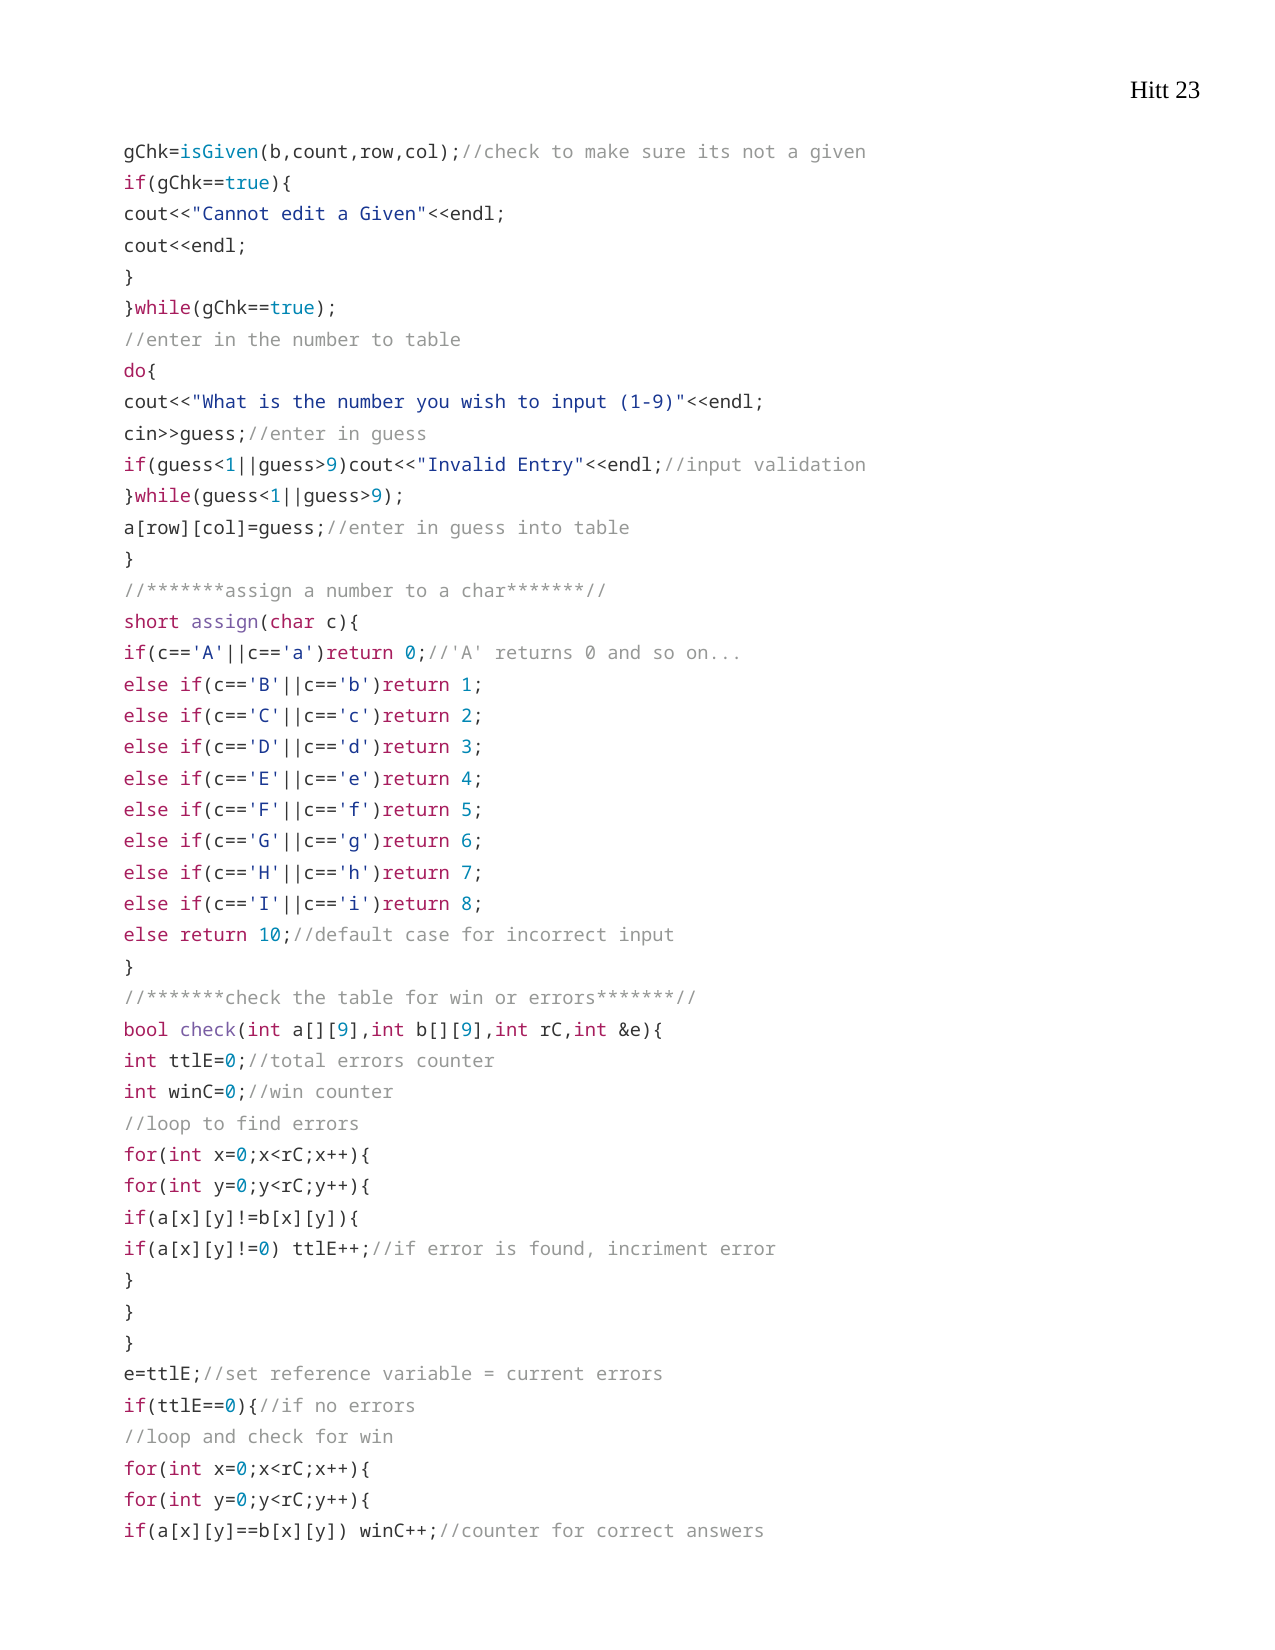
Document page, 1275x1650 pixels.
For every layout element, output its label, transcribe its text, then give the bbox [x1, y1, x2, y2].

table_cell [75, 982, 120, 1013]
table_cell if(ttlE==0){//if no errors [120, 1389, 1138, 1421]
table_cell else if(c=='H'||c=='h')return 7; [120, 856, 1138, 887]
table_cell [75, 543, 120, 574]
table_cell [75, 856, 120, 887]
table_cell [75, 1201, 120, 1232]
table_cell cout<<endl; [120, 229, 1138, 260]
table_cell [75, 198, 120, 229]
table_cell [75, 229, 120, 260]
table_cell //*******check the table for win or errors*******// [120, 982, 1138, 1013]
table_cell else if(c=='G'||c=='g')return 6; [120, 825, 1138, 856]
table_cell [75, 480, 120, 511]
table_cell gChk=isGiven(b,count,row,col);//check to make sure its not a given [120, 135, 1138, 166]
table_cell else if(c=='C'||c=='c')return 2; [120, 699, 1138, 731]
table_cell [75, 699, 120, 731]
table_cell else if(c=='B'||c=='b')return 1; [120, 668, 1138, 699]
table_cell for(int x=0;x<rC;x++){ [120, 1138, 1138, 1170]
table_cell [75, 605, 120, 637]
table_cell [75, 1295, 120, 1326]
table_cell [75, 1421, 120, 1452]
table_cell [75, 1138, 120, 1170]
table_cell [75, 574, 120, 605]
table_cell if(a[x][y]!=0) ttlE++;//if error is found, incriment error [120, 1233, 1138, 1264]
table_cell e=ttlE;//set reference variable = current errors [120, 1358, 1138, 1389]
table_cell else if(c=='E'||c=='e')return 4; [120, 762, 1138, 793]
table_cell short assign(char c){ [120, 605, 1138, 637]
table_cell [75, 1044, 120, 1076]
table_cell [75, 166, 120, 198]
table_cell [75, 1326, 120, 1358]
table_cell [75, 1013, 120, 1044]
table_cell cout<<"Cannot edit a Given"<<endl; [120, 198, 1138, 229]
table_cell [75, 386, 120, 417]
table_cell else if(c=='I'||c=='i')return 8; [120, 888, 1138, 919]
table_cell [75, 1483, 120, 1514]
table_cell }while(gChk==true); [120, 292, 1138, 323]
table_cell for(int y=0;y<rC;y++){ [120, 1483, 1138, 1514]
table_cell [75, 731, 120, 762]
table_cell //enter in the number to table [120, 323, 1138, 354]
table_cell int ttlE=0;//total errors counter [120, 1044, 1138, 1076]
table_cell if(a[x][y]==b[x][y]) winC++;//counter for correct answers [120, 1515, 1138, 1546]
table_cell [75, 323, 120, 354]
table_cell [75, 1170, 120, 1201]
table_cell [75, 135, 120, 166]
table_cell [75, 668, 120, 699]
table_cell } [120, 1326, 1138, 1358]
table_cell if(gChk==true){ [120, 166, 1138, 198]
table_cell [75, 1076, 120, 1107]
table_cell [75, 1389, 120, 1421]
table_cell } [120, 1264, 1138, 1295]
table_cell int winC=0;//win counter [120, 1076, 1138, 1107]
table_cell [75, 1452, 120, 1483]
table_cell else if(c=='F'||c=='f')return 5; [120, 794, 1138, 825]
table_cell [75, 511, 120, 543]
table_cell do{ [120, 355, 1138, 386]
table_cell //loop and check for win [120, 1421, 1138, 1452]
table_cell [75, 1358, 120, 1389]
table_cell [75, 1107, 120, 1138]
table_cell for(int y=0;y<rC;y++){ [120, 1170, 1138, 1201]
table_cell [75, 825, 120, 856]
table_cell [75, 1264, 120, 1295]
table_cell if(a[x][y]!=b[x][y]){ [120, 1201, 1138, 1232]
table_cell [75, 919, 120, 950]
table_cell } [120, 260, 1138, 292]
table_cell } [120, 1295, 1138, 1326]
table_cell for(int x=0;x<rC;x++){ [120, 1452, 1138, 1483]
table_cell if(c=='A'||c=='a')return 0;//'A' returns 0 and so on... [120, 637, 1138, 668]
table_cell cout<<"What is the number you wish to input (1-9)"<<endl; [120, 386, 1138, 417]
table_cell [75, 637, 120, 668]
table_cell if(guess<1||guess>9)cout<<"Invalid Entry"<<endl;//input validation [120, 449, 1138, 480]
table_cell [75, 794, 120, 825]
table_cell [75, 417, 120, 448]
table_cell [75, 1515, 120, 1546]
table_cell [75, 449, 120, 480]
table_cell [75, 888, 120, 919]
table_cell else return 10;//default case for incorrect input [120, 919, 1138, 950]
table_cell a[row][col]=guess;//enter in guess into table [120, 511, 1138, 543]
table_cell [75, 762, 120, 793]
table_cell [75, 950, 120, 982]
table_cell [75, 1233, 120, 1264]
table_cell [75, 292, 120, 323]
table_cell //loop to find errors [120, 1107, 1138, 1138]
table_cell [75, 355, 120, 386]
table_cell //*******assign a number to a char*******// [120, 574, 1138, 605]
table_cell bool check(int a[][9],int b[][9],int rC,int &e){ [120, 1013, 1138, 1044]
table_cell } [120, 950, 1138, 982]
table_cell } [120, 543, 1138, 574]
table_cell [75, 260, 120, 292]
table_cell else if(c=='D'||c=='d')return 3; [120, 731, 1138, 762]
table_cell cin>>guess;//enter in guess [120, 417, 1138, 448]
table_cell }while(guess<1||guess>9); [120, 480, 1138, 511]
